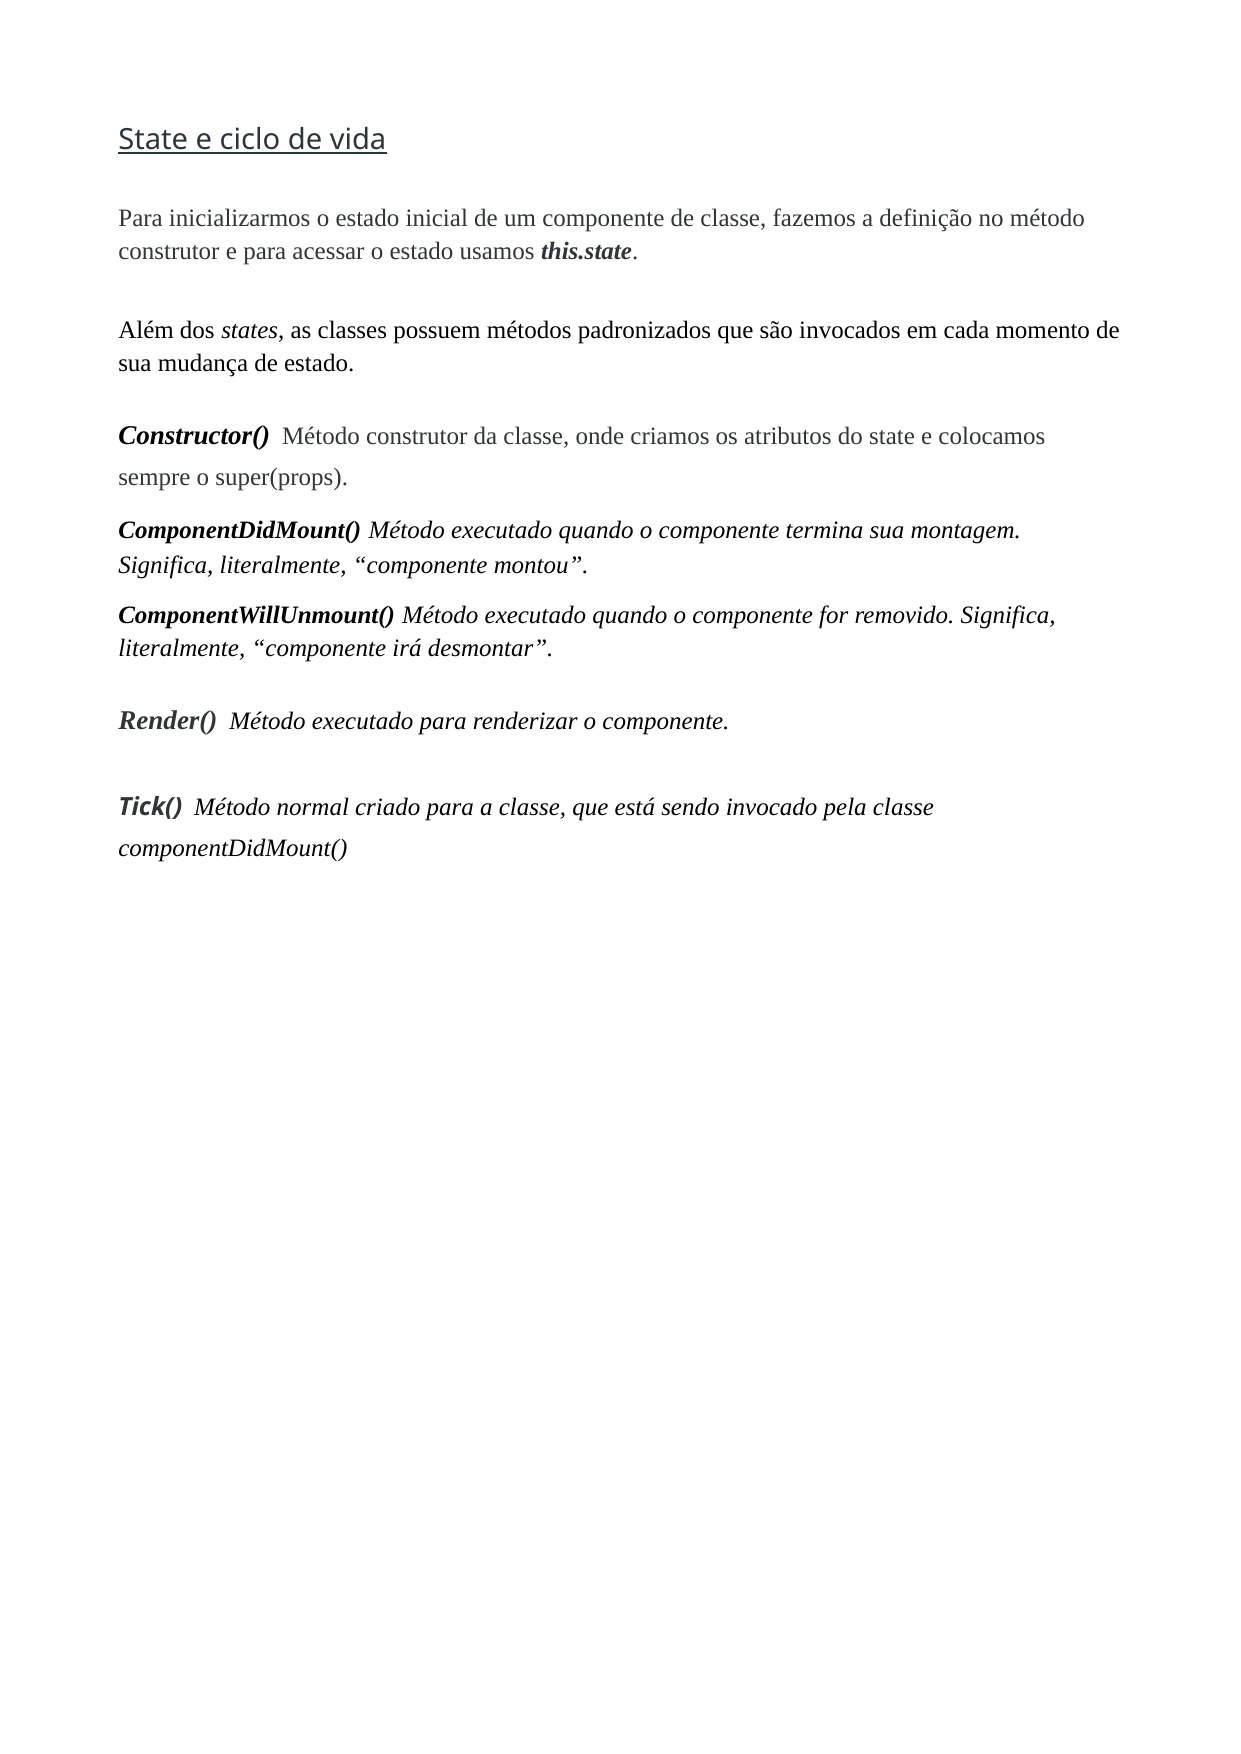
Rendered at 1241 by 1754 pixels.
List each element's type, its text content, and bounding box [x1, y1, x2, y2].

text Além dos states, as classes possuem métodos padronizados que são invocados em cada momento de sua mudança de estado. [118, 315, 1122, 377]
subtitle State e ciclo de vida [118, 118, 1122, 158]
text Constructor() Método construtor da classe, onde criamos os atributos do state e colocamos sempre o super(props). [118, 396, 1122, 491]
text Para inicializarmos o estado inicial de um componente de classe, fazemos a definição no método construtor e para acessar o estado usamos this.state. [118, 203, 1122, 265]
text Tick() Método normal criado para a classe, que está sendo invocado pela classe componentDidMount() [118, 767, 1122, 861]
text Render() Método executado para renderizar o componente. [118, 681, 1122, 743]
text ComponentWillUnmount() Método executado quando o componente for removido. Significa, literalmente, “componente irá desmontar”. [118, 598, 1122, 662]
text ComponentDidMount() Método executado quando o componente termina sua montagem. Significa, literalmente, “componente montou”. [118, 509, 1122, 579]
